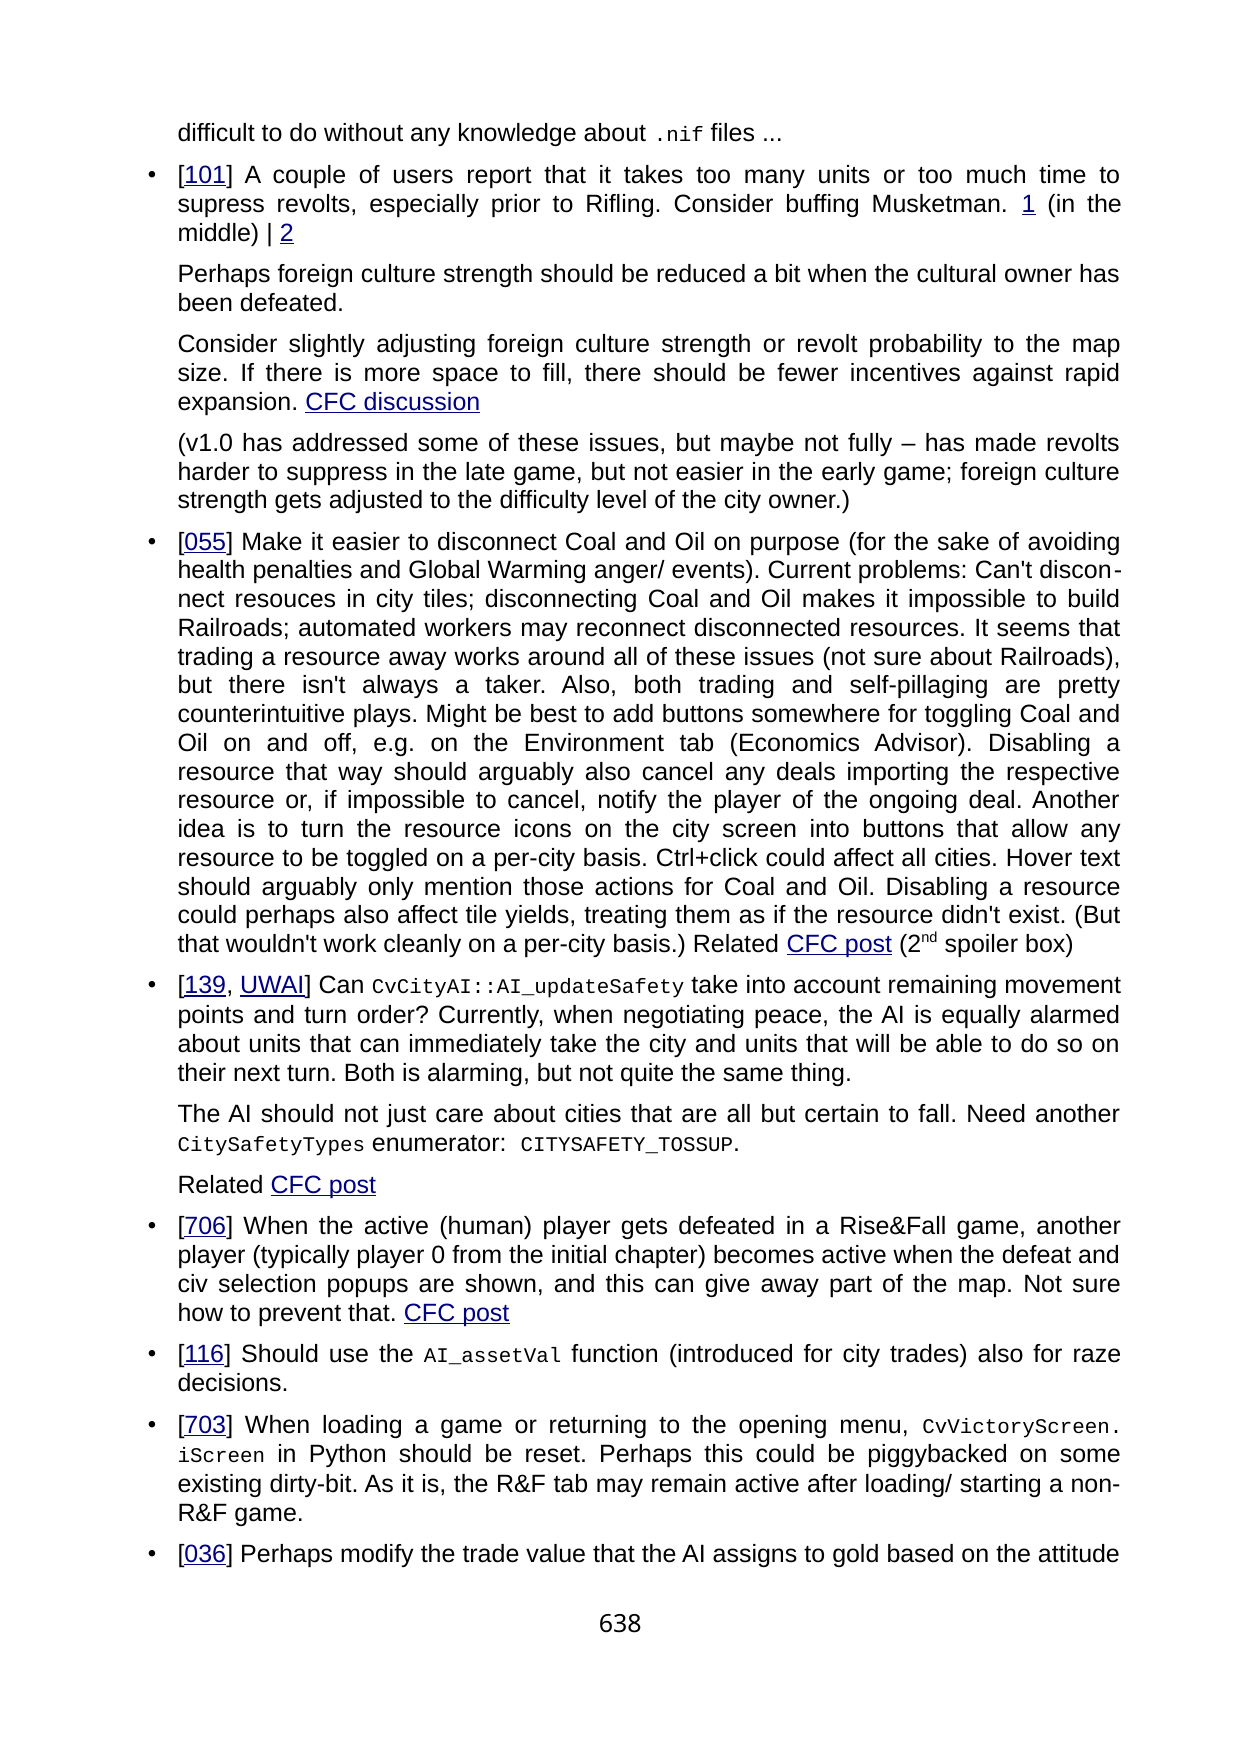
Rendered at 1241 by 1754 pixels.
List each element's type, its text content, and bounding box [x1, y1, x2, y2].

list Consider slightly adjusting foreign culture strength or revolt probability to the map size. If there is more space to fill, there should be fewer incentives against rapid expansion. CFC discussion [148, 329, 1122, 415]
list [706] When the active (human) player gets defeated in a Rise&Fall game, another player (typically player 0 from the initial chapter) becomes active when the defeat and civ selection popups are shown, and this can give away part of the map. Not sure how to prevent that. CFC post [148, 1211, 1122, 1326]
list Related CFC post [148, 1170, 1122, 1199]
list The AI should not just care about cities that are all but certain to fall. Need another CitySafetyTypes enumerator: CITYSAFETY_TOSSUP. [148, 1099, 1122, 1157]
list [116] Should use the AI_assetVal function (introduced for city trades) also for raze decisions. [148, 1339, 1122, 1397]
list difficult to do without any knowledge about .nif files ... [148, 118, 1122, 148]
list (v1.0 has addressed some of these issues, but maybe not fully – has made revolts harder to suppress in the late game, but not easier in the early game; foreign culture strength gets adjusted to the difficulty level of the city owner.) [148, 428, 1122, 514]
list [101] A couple of users report that it takes too many units or too much time to supress revolts, especially prior to Rifling. Consider buffing Musketman. 1 (in the middle) | 2 [148, 160, 1122, 247]
list [703] When loading a game or returning to the opening menu, CvVictoryScreen. iScreen in Python should be reset. Perhaps this could be piggybacked on some existing dirty-bit. As it is, the R&F tab may remain active after loading/ starting a non-R&F game. [148, 1410, 1122, 1527]
list Perhaps foreign culture strength should be reduced a bit when the cultural owner has been defeated. [148, 259, 1122, 317]
list [036] Perhaps modify the trade value that the AI assigns to gold based on the attitude [148, 1539, 1122, 1568]
list [055] Make it easier to disconnect Coal and Oil on purpose (for the sake of avoiding health penalties and Global Warming anger/ events). Current problems: Can't discon­nect resouces in city tiles; disconnecting Coal and Oil makes it impossible to build Railroads; automated workers may reconnect disconnected resources. It seems that trading a resource away works around all of these issues (not sure about Railroads), but there isn't always a taker. Also, both trading and self-pillaging are pretty counterintuitive plays. Might be best to add buttons somewhere for toggling Coal and Oil on and off, e.g. on the Environment tab (Economics Advisor). Disabling a resource that way should arguably also cancel any deals importing the respective resource or, if impossible to cancel, notify the player of the ongoing deal. Another idea is to turn the resource icons on the city screen into buttons that allow any resource to be toggled on a per-city basis. Ctrl+click could affect all cities. Hover text should arguably only mention those actions for Coal and Oil. Disabling a resource could perhaps also affect tile yields, treating them as if the resource didn't exist. (But that wouldn't work cleanly on a per-city basis.) Related CFC post (2nd spoiler box) [148, 527, 1122, 958]
list [139, UWAI] Can CvCityAI::AI_updateSafety take into account remaining movement points and turn order? Currently, when negotiating peace, the AI is equally alarmed about units that can immediately take the city and units that will be able to do so on their next turn. Both is alarming, but not quite the same thing. [148, 971, 1122, 1086]
